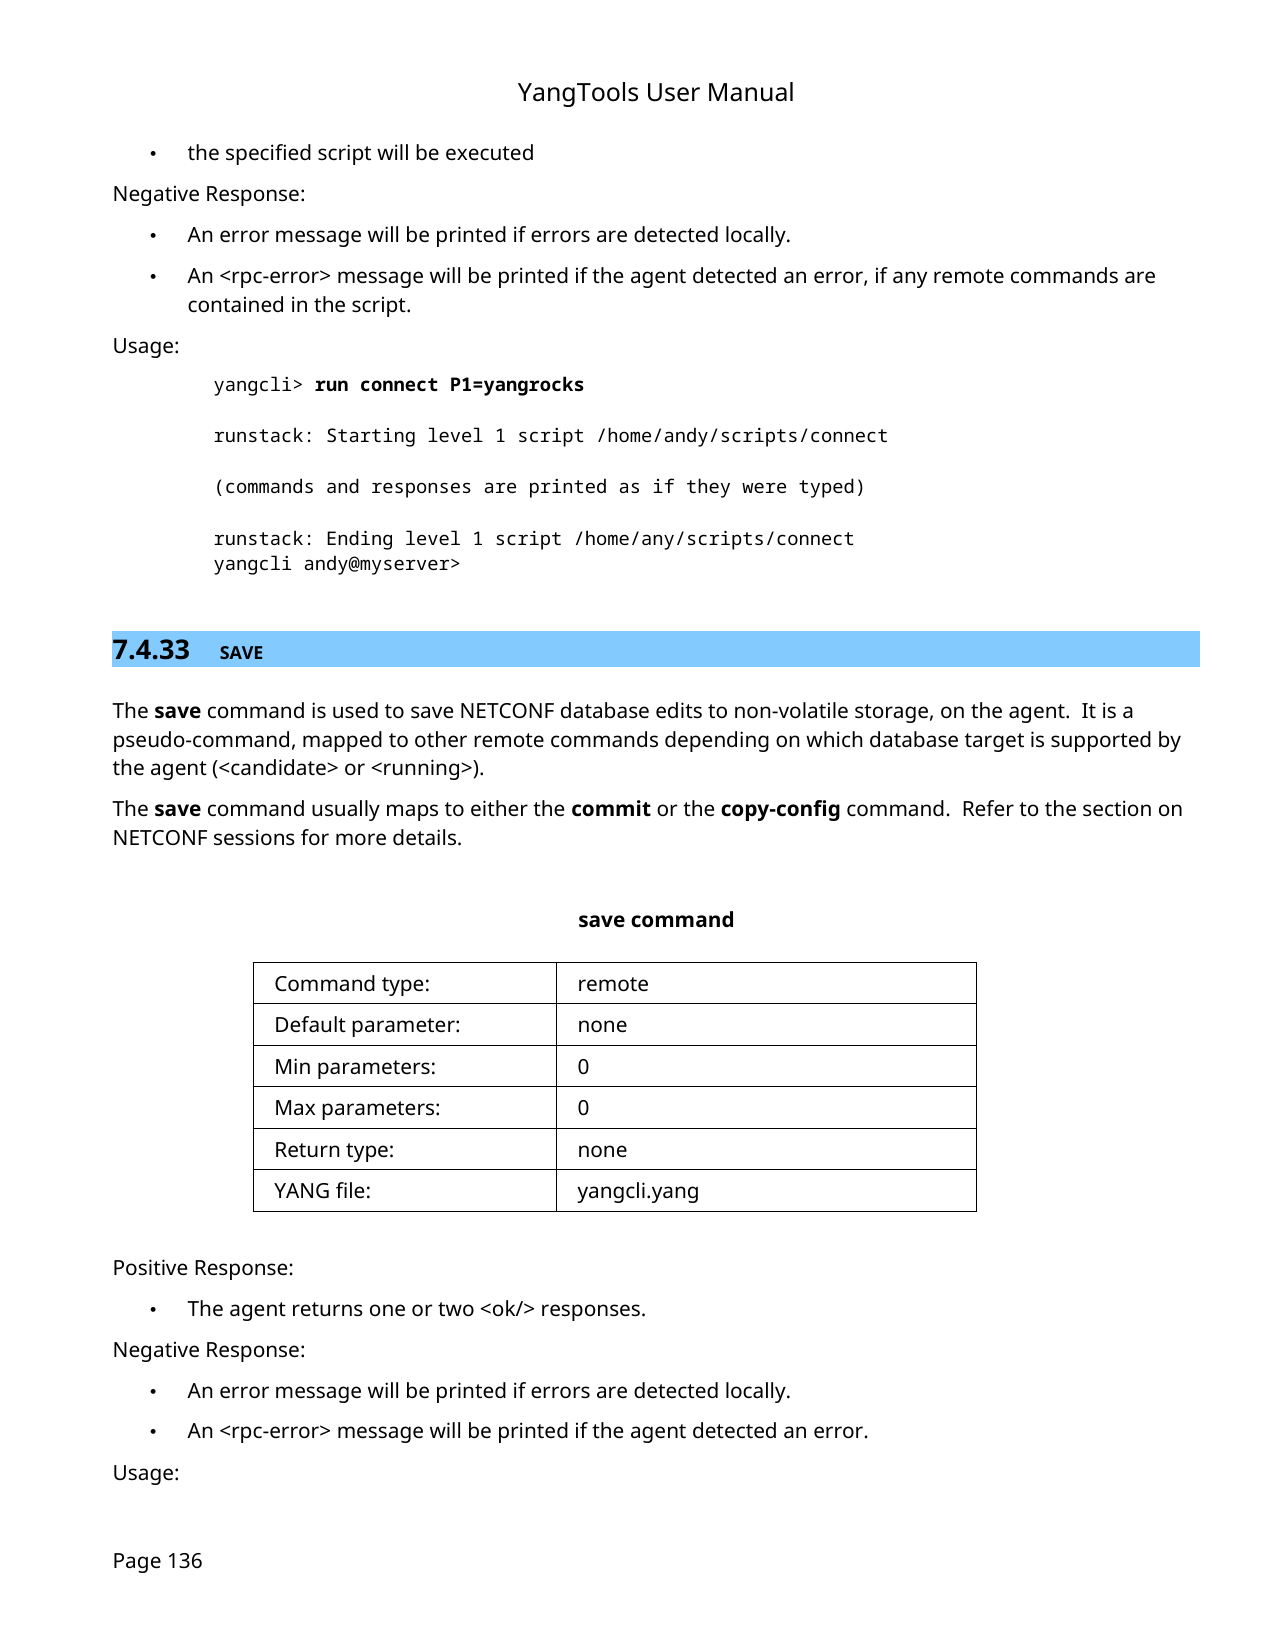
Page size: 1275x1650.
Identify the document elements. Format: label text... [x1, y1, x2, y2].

text Positive Response: [112, 1253, 1200, 1281]
text Usage: [112, 1458, 1200, 1486]
text Negative Response: [112, 1335, 1200, 1363]
subtitle save [112, 631, 1200, 667]
table_cell yangcli.yang [557, 1170, 976, 1211]
table_cell YANG file: [254, 1170, 556, 1211]
text yangcli> run connect P1=yangrocks runstack: Starting level 1 script /home/andy/scripts/connect (commands and responses are printed as if they were typed) runstack: Ending level 1 script /home/any/scripts/connect yangcli andy@myserver> [139, 372, 1200, 601]
table_cell 0 [557, 1087, 976, 1128]
table_cell Max parameters: [254, 1087, 556, 1128]
table_cell none [557, 1004, 976, 1045]
table_cell Return type: [254, 1129, 556, 1169]
text Usage: [112, 331, 1200, 359]
table_header Command type: [254, 963, 556, 1003]
list An <rpc-error> message will be printed if the agent detected an error. [150, 1417, 1200, 1445]
list the specified script will be executed [150, 138, 1200, 167]
list An error message will be printed if errors are detected locally. [150, 220, 1200, 249]
text The save command is used to save NETCONF database edits to non-volatile storage, on the agent. It is a pseudo-command, mapped to other remote commands depending on which database target is supported by the agent (<candidate> or <running>). [112, 697, 1200, 782]
table_cell Min parameters: [254, 1046, 556, 1086]
text The save command usually maps to either the commit or the copy-config command. Refer to the section on NETCONF sessions for more details. [112, 794, 1200, 851]
list The agent returns one or two <ok/> responses. [150, 1294, 1200, 1322]
list An error message will be printed if errors are detected locally. [150, 1376, 1200, 1404]
list An <rpc-error> message will be printed if the agent detected an error, if any remote commands are contained in the script. [150, 261, 1200, 318]
subtitle save command [127, 905, 1185, 933]
table_cell Default parameter: [254, 1004, 556, 1045]
table_header remote [557, 963, 976, 1003]
table_cell none [557, 1129, 976, 1169]
text Negative Response: [112, 179, 1200, 208]
table_cell 0 [557, 1046, 976, 1086]
